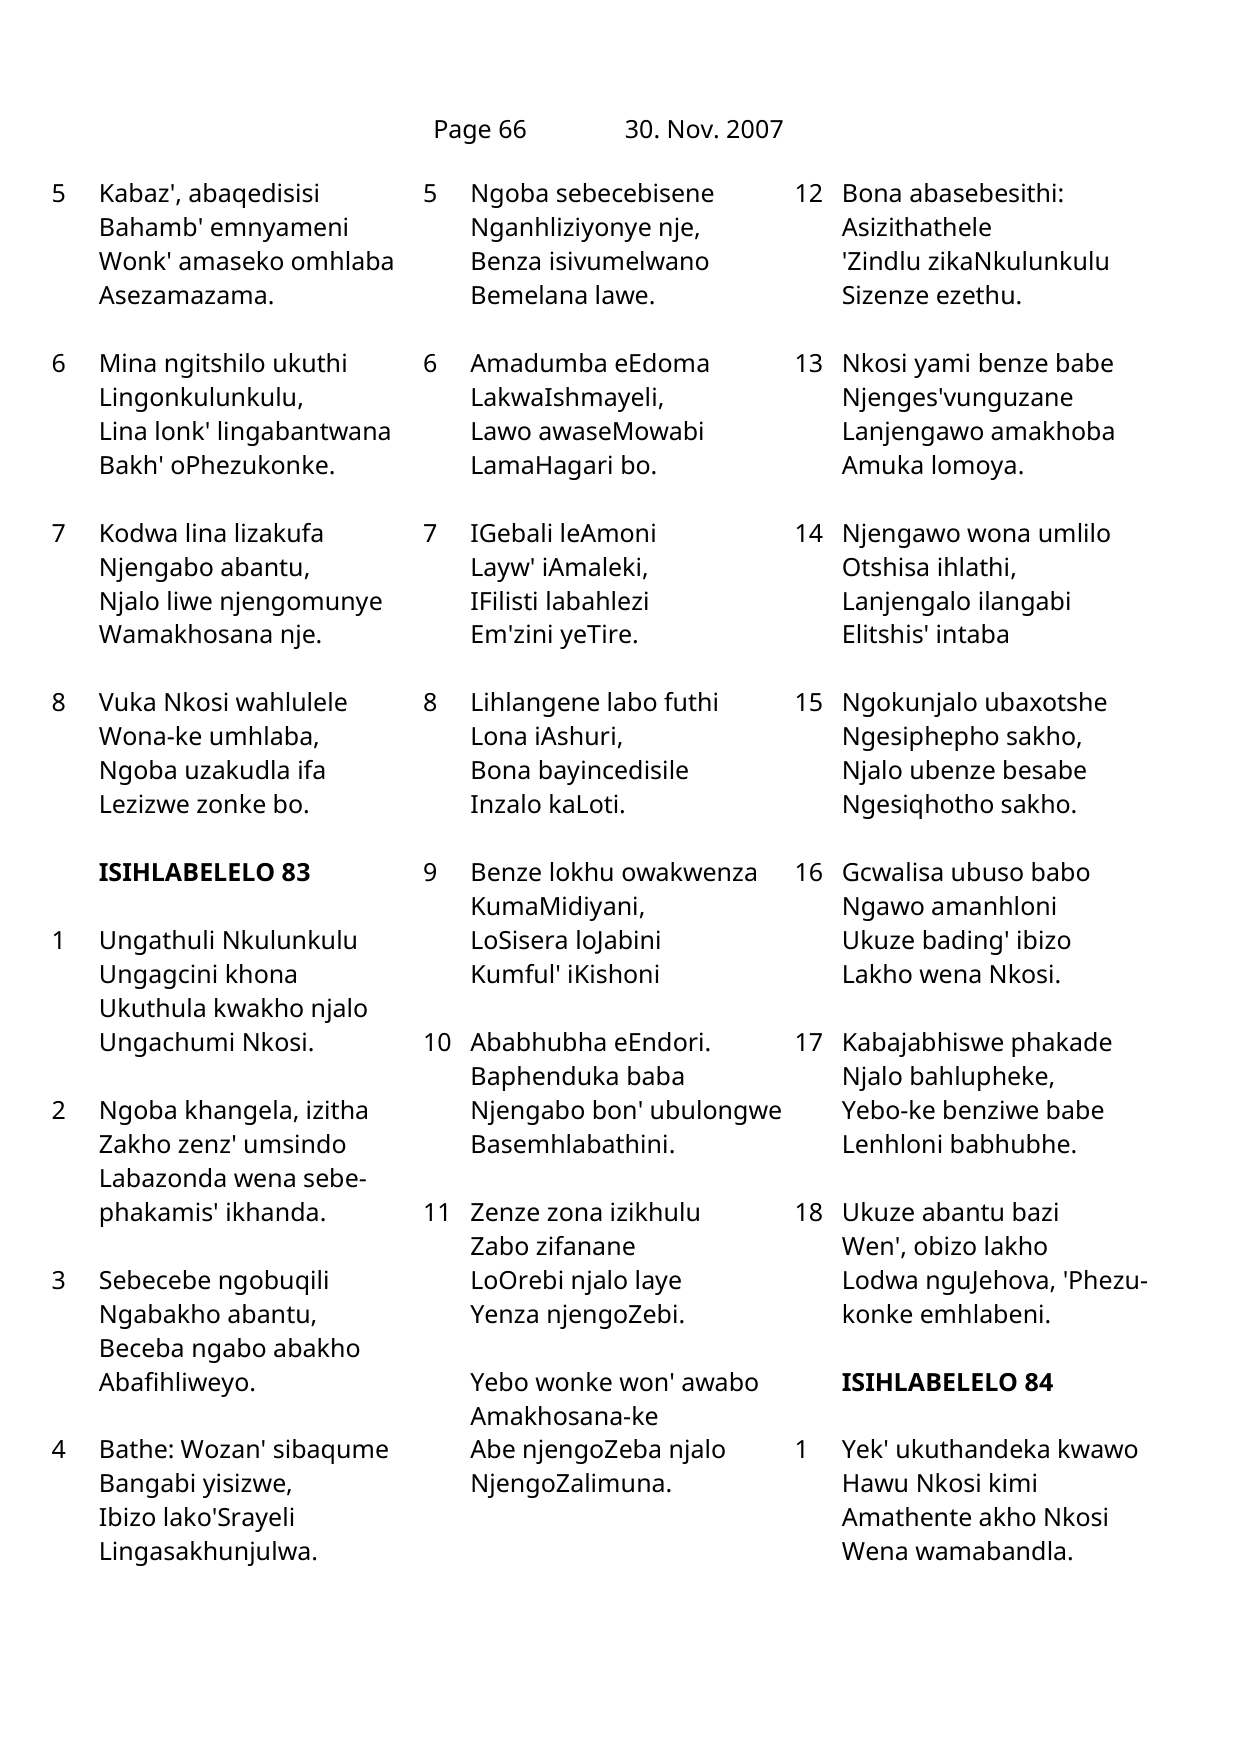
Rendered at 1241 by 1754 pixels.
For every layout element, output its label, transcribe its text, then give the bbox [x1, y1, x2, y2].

text Hawu Nkosi kimi [794, 1466, 1166, 1500]
text phakamis' ikhanda. [51, 1195, 423, 1229]
text 14 Njengawo wona umlilo [794, 516, 1166, 549]
text Labazonda wena sebe- [51, 1161, 423, 1195]
text Lina lonk' lingabantwana [51, 414, 423, 448]
text 7 IGebali leAmoni [423, 516, 794, 549]
text Njalo bahlupheke, [794, 1059, 1166, 1093]
text Bangabi yisizwe, [51, 1466, 423, 1500]
text konke emhlabeni. [794, 1297, 1166, 1331]
text 18 Ukuze abantu bazi [794, 1195, 1166, 1229]
text LoOrebi njalo laye [423, 1263, 794, 1297]
text 6 Mina ngitshilo ukuthi [51, 346, 423, 380]
text Lingonkulunkulu, [51, 380, 423, 414]
text Wena wamabandla. [794, 1534, 1166, 1568]
text Inzalo kaLoti. [423, 787, 794, 821]
text 9 Benze lokhu owakwenza [423, 855, 794, 889]
text Ukuze bading' ibizo [794, 923, 1166, 957]
text Asezamazama. [51, 278, 423, 312]
text LakwaIshmayeli, [423, 380, 794, 414]
text 1 Yek' ukuthandeka kwawo [794, 1432, 1166, 1466]
text Njengabo bon' ubulongwe [423, 1093, 794, 1127]
text Lodwa nguJehova, 'Phezu- [794, 1263, 1166, 1297]
text Ngesiphepho sakho, [794, 719, 1166, 753]
text LoSisera loJabini [423, 923, 794, 957]
text 2 Ngoba khangela, izitha [51, 1093, 423, 1127]
text Kumful' iKishoni [423, 957, 794, 991]
text 7 Kodwa lina lizakufa [51, 516, 423, 549]
text Ungagcini khona [51, 957, 423, 991]
text Njenges'vunguzane [794, 380, 1166, 414]
text Bakh' oPhezukonke. [51, 448, 423, 482]
text Yebo wonke won' awabo [423, 1364, 794, 1398]
text Zabo zifanane [423, 1229, 794, 1263]
text Amakhosana-ke [423, 1398, 794, 1432]
text Em'zini yeTire. [423, 617, 794, 651]
text Nganhliziyonye nje, [423, 210, 794, 244]
text ISIHLABELELO 84 [794, 1364, 1166, 1398]
text 11 Zenze zona izikhulu [423, 1195, 794, 1229]
text Elitshis' intaba [794, 617, 1166, 651]
text 5 Ngoba sebecebisene [423, 176, 794, 210]
text Lakho wena Nkosi. [794, 957, 1166, 991]
text Lona iAshuri, [423, 719, 794, 753]
text Bona bayincedisile [423, 753, 794, 787]
text Yenza njengoZebi. [423, 1297, 794, 1331]
text 10 Ababhubha eEndori. [423, 1025, 794, 1059]
text Wona-ke umhlaba, [51, 719, 423, 753]
text Bemelana lawe. [423, 278, 794, 312]
text NjengoZalimuna. [423, 1466, 794, 1500]
text Baphenduka baba [423, 1059, 794, 1093]
text Lanjengalo ilangabi [794, 583, 1166, 617]
text Wamakhosana nje. [51, 617, 423, 651]
text Wonk' amaseko omhlaba [51, 244, 423, 278]
text Zakho zenz' umsindo [51, 1127, 423, 1161]
text Yebo-ke benziwe babe [794, 1093, 1166, 1127]
text 3 Sebecebe ngobuqili [51, 1263, 423, 1297]
text 6 Amadumba eEdoma [423, 346, 794, 380]
text Amuka lomoya. [794, 448, 1166, 482]
text Ngoba uzakudla ifa [51, 753, 423, 787]
text Bahamb' emnyameni [51, 210, 423, 244]
text Njengabo abantu, [51, 549, 423, 583]
text KumaMidiyani, [423, 889, 794, 923]
text ISIHLABELELO 83 [51, 855, 423, 889]
text Njalo ubenze besabe [794, 753, 1166, 787]
text 15 Ngokunjalo ubaxotshe [794, 685, 1166, 719]
text 17 Kabajabhiswe phakade [794, 1025, 1166, 1059]
text Beceba ngabo abakho [51, 1331, 423, 1364]
text Lenhloni babhubhe. [794, 1127, 1166, 1161]
text Abafihliweyo. [51, 1364, 423, 1398]
text Njalo liwe njengomunye [51, 583, 423, 617]
text 13 Nkosi yami benze babe [794, 346, 1166, 380]
text 1 Ungathuli Nkulunkulu [51, 923, 423, 957]
text Ukuthula kwakho njalo [51, 991, 423, 1025]
text Abe njengoZeba njalo [423, 1432, 794, 1466]
text Otshisa ihlathi, [794, 549, 1166, 583]
text 'Zindlu zikaNkulunkulu [794, 244, 1166, 278]
text Lingasakhunjulwa. [51, 1534, 423, 1568]
text 8 Vuka Nkosi wahlulele [51, 685, 423, 719]
text Ngawo amanhloni [794, 889, 1166, 923]
text Lezizwe zonke bo. [51, 787, 423, 821]
text Amathente akho Nkosi [794, 1500, 1166, 1534]
text Lawo awaseMowabi [423, 414, 794, 448]
text IFilisti labahlezi [423, 583, 794, 617]
text 4 Bathe: Wozan' sibaqume [51, 1432, 423, 1466]
text Ungachumi Nkosi. [51, 1025, 423, 1059]
text 8 Lihlangene labo futhi [423, 685, 794, 719]
text Ibizo lako'Srayeli [51, 1500, 423, 1534]
text LamaHagari bo. [423, 448, 794, 482]
text Lanjengawo amakhoba [794, 414, 1166, 448]
text Asizithathele [794, 210, 1166, 244]
text Basemhlabathini. [423, 1127, 794, 1161]
text 12 Bona abasebesithi: [794, 176, 1166, 210]
text 5 Kabaz', abaqedisisi [51, 176, 423, 210]
text Wen', obizo lakho [794, 1229, 1166, 1263]
text Ngabakho abantu, [51, 1297, 423, 1331]
text Ngesiqhotho sakho. [794, 787, 1166, 821]
text Layw' iAmaleki, [423, 549, 794, 583]
text Benza isivumelwano [423, 244, 794, 278]
text Sizenze ezethu. [794, 278, 1166, 312]
text 16 Gcwalisa ubuso babo [794, 855, 1166, 889]
